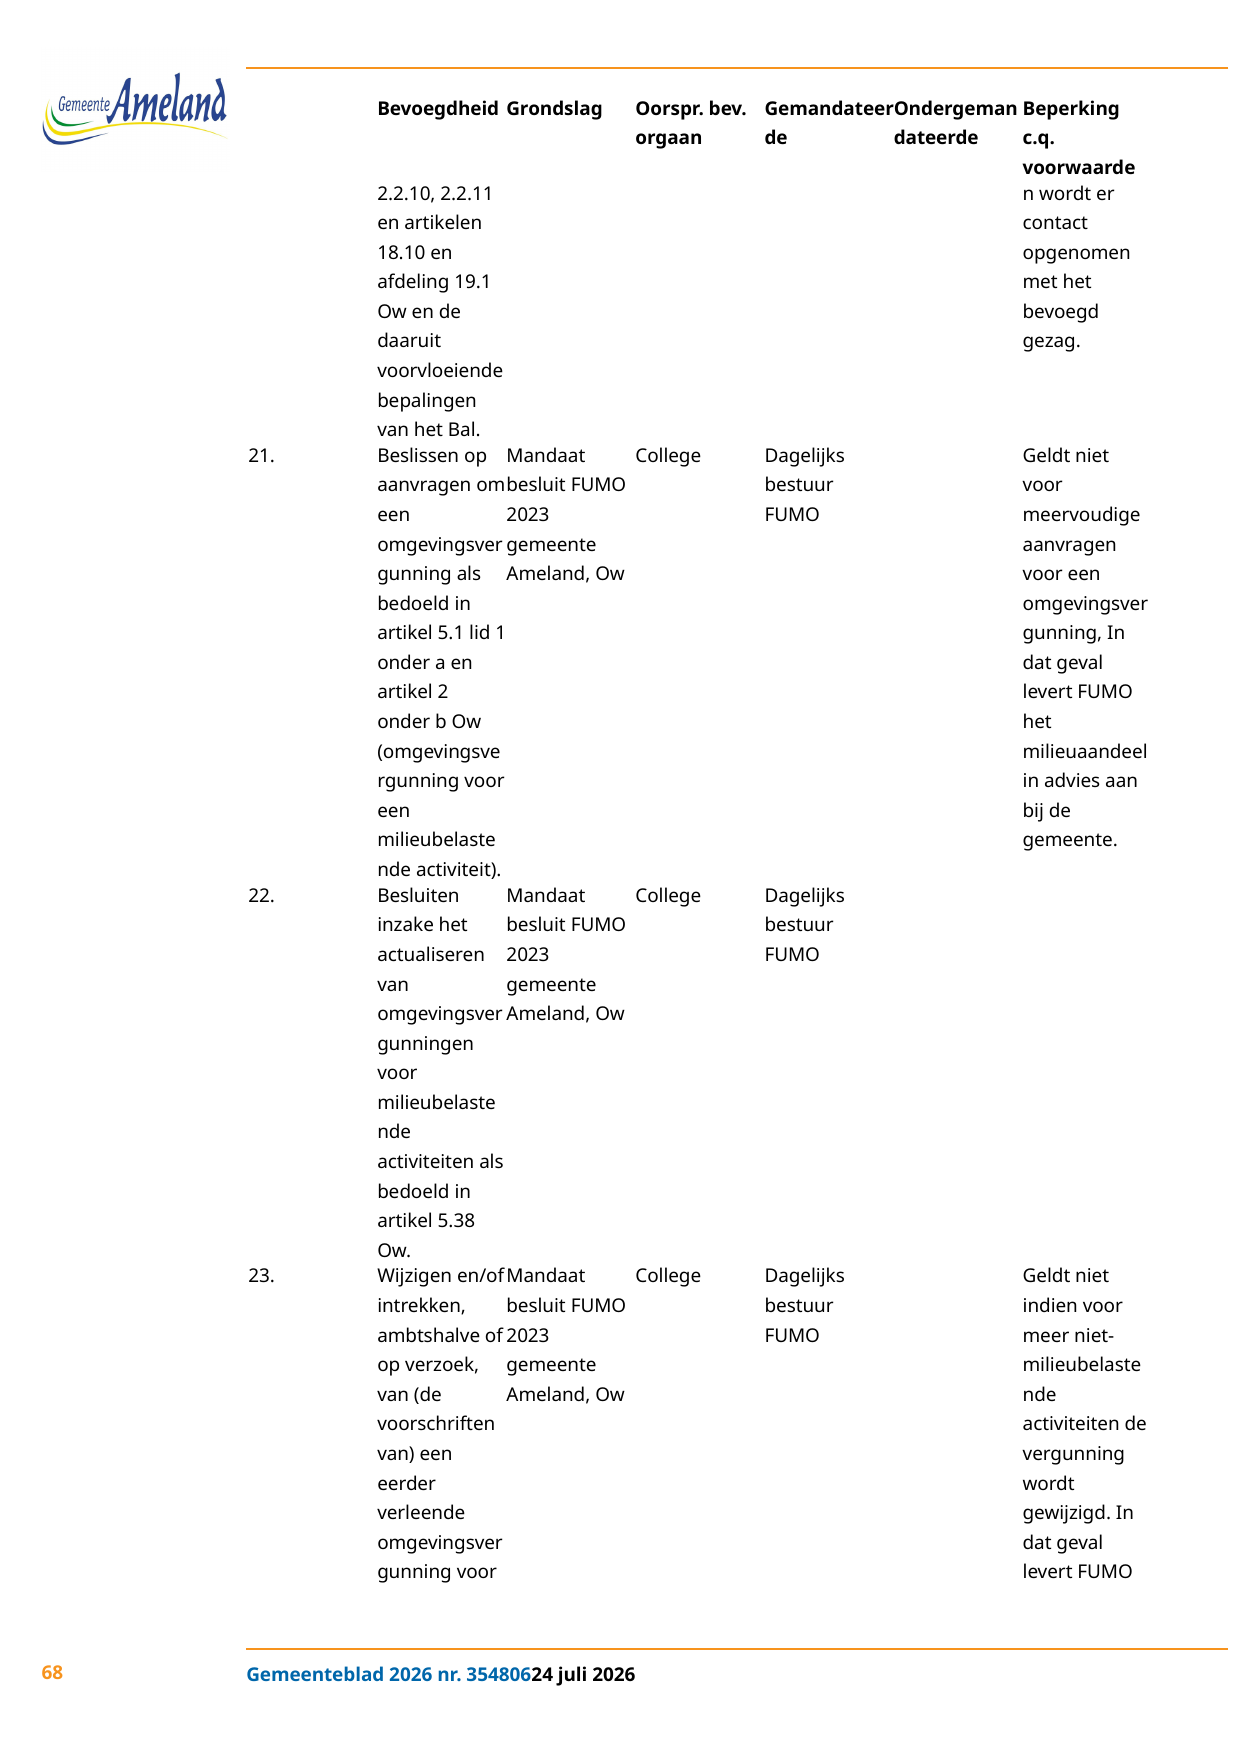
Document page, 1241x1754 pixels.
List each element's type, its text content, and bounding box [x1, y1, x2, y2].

table_header Oorspr. bev. orgaan [635, 95, 764, 180]
table_cell Dagelijks bestuur FUMO [764, 882, 893, 1263]
table_header Gemandateerde [764, 95, 893, 180]
table_cell College [635, 882, 764, 1263]
table_cell College [635, 1263, 764, 1584]
table_cell Besluiten inzake het actualiseren van omgevingsvergunningen voor milieubelastende activiteiten als bedoeld in artikel 5.38 Ow. [377, 882, 506, 1263]
table_cell Mandaat besluit FUMO 2023 gemeente Ameland, Ow [506, 882, 635, 1263]
table_cell [635, 180, 764, 442]
picture [41, 47, 231, 172]
table_header Beperking c.q. voorwaarde [1023, 95, 1152, 180]
table_header Ondergemandateerde [894, 95, 1022, 180]
table_cell Mandaat besluit FUMO 2023 gemeente Ameland, Ow [506, 442, 635, 882]
table_cell Beslissen op aanvragen om een omgevingsvergunning als bedoeld in artikel 5.1 lid 1 onder a en artikel 2 onder b Ow (omgevingsvergunning voor een milieubelastende activiteit). [377, 442, 506, 882]
table_cell [894, 882, 1022, 1263]
table_cell [506, 180, 635, 442]
table_cell [764, 180, 893, 442]
table_cell [1023, 882, 1152, 1263]
table_cell [894, 180, 1022, 442]
table_cell Dagelijks bestuur FUMO [764, 1263, 893, 1584]
table_header Bevoegdheid [377, 95, 506, 180]
table_cell Geldt niet voor meervoudige aanvragen voor een omgevingsvergunning, In dat geval levert FUMO het milieuaandeel in advies aan bij de gemeente. [1023, 442, 1152, 882]
table_cell [248, 882, 377, 1263]
table_cell 2.2.10, 2.2.11 en artikelen 18.10 en afdeling 19.1 Ow en de daaruit voorvloeiende bepalingen van het Bal. [377, 180, 506, 442]
table_cell College [635, 442, 764, 882]
table_cell [248, 442, 377, 882]
table_cell n wordt er contact opgenomen met het bevoegd gezag. [1023, 180, 1152, 442]
table_cell [894, 1263, 1022, 1584]
table_cell Wijzigen en/of intrekken, ambtshalve of op verzoek, van (de voorschriften van) een eerder verleende omgevingsvergunning voor [377, 1263, 506, 1584]
table_cell Dagelijks bestuur FUMO [764, 442, 893, 882]
table_header Grondslag [506, 95, 635, 180]
table_cell [248, 180, 377, 442]
table_cell Mandaat besluit FUMO 2023 gemeente Ameland, Ow [506, 1263, 635, 1584]
table_header [248, 95, 377, 180]
table_cell [894, 442, 1022, 882]
table_cell [248, 1263, 377, 1584]
table_cell Geldt niet indien voor meer niet-milieubelastende activiteiten de vergunning wordt gewijzigd. In dat geval levert FUMO [1023, 1263, 1152, 1584]
